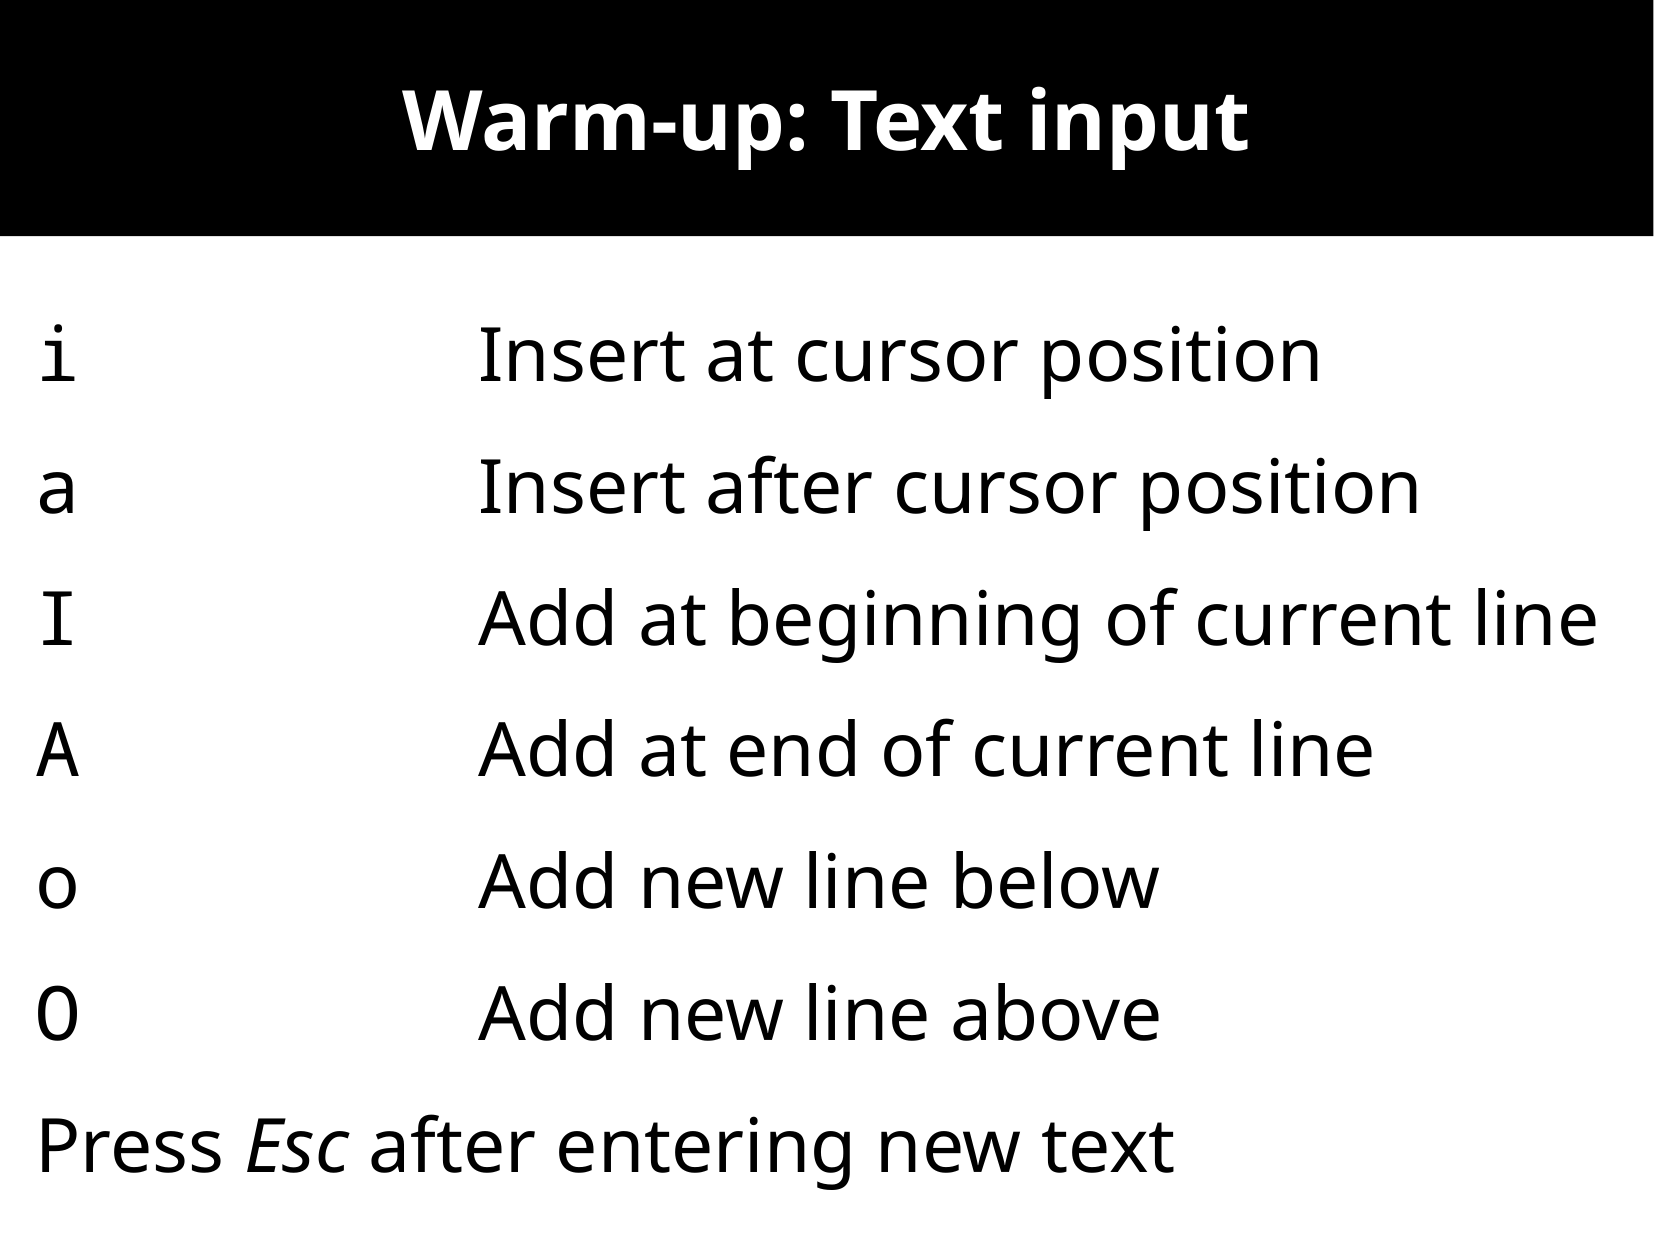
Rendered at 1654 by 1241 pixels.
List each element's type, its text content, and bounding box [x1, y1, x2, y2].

text_box i Insert at cursor position a Insert after cursor position I Add at beginning of current line A Add at end of current line o Add new line below O Add new line above Press Esc after entering new text [35, 301, 1654, 1241]
subtitle Warm-up: Text input [0, 0, 1654, 237]
